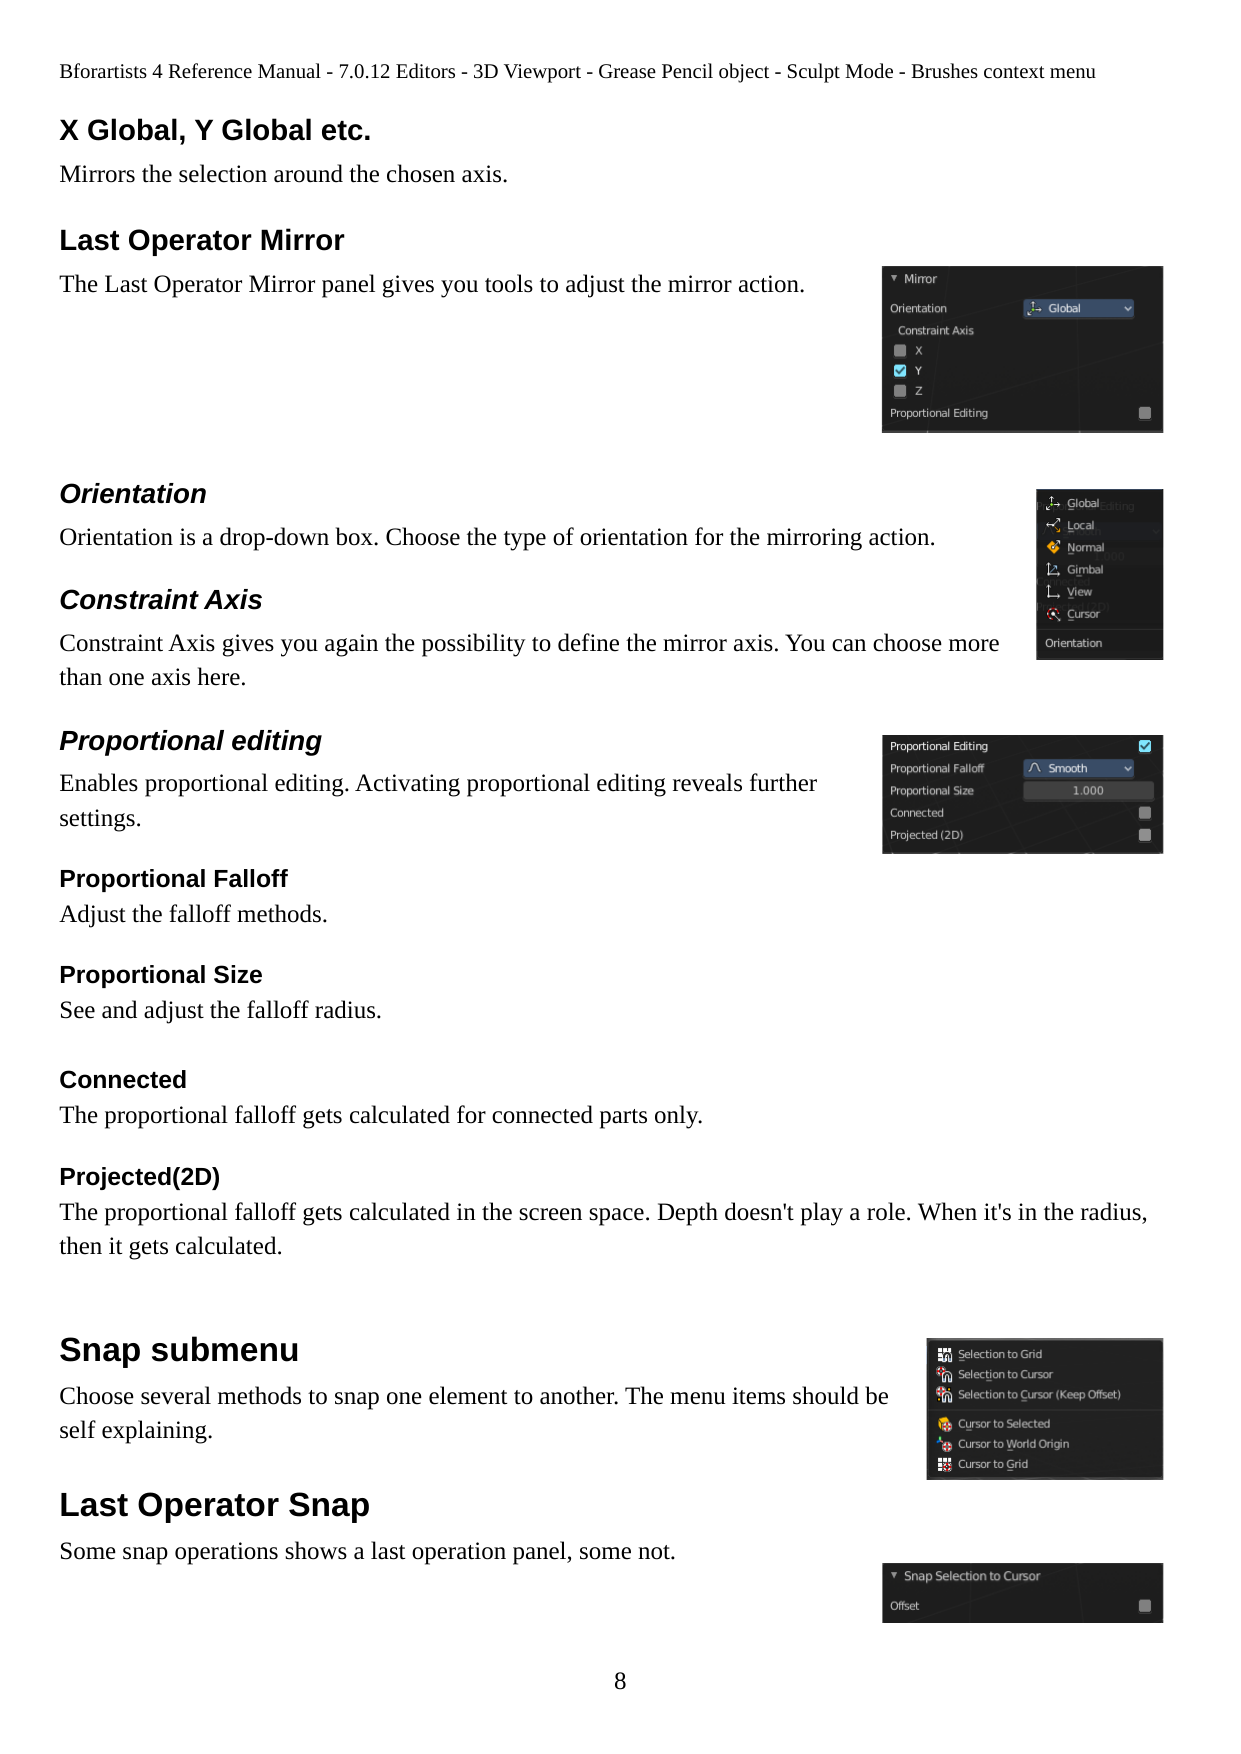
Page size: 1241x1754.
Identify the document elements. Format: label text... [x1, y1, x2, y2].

subtitle X Global, Y Global etc. [59, 113, 1181, 146]
text Orientation is a drop-down box. Choose the type of orientation for the mirroring action. [59, 522, 1036, 551]
subtitle [1164, 583, 1181, 615]
subtitle Snap submenu [59, 1330, 1181, 1368]
text Adjust the falloff methods. [59, 899, 1181, 928]
subtitle Orientation [59, 477, 1181, 509]
subtitle Proportional Size [59, 961, 1181, 989]
text Constraint Axis gives you again the possibility to define the mirror axis. You can choose more than one axis here. [59, 628, 1181, 691]
picture [881, 266, 1164, 433]
text Enables proportional editing. Activating proportional editing reveals further settings. [59, 768, 882, 831]
picture [882, 1563, 1164, 1623]
text The proportional falloff gets calculated for connected parts only. [59, 1100, 1181, 1129]
text Some snap operations shows a last operation panel, some not. [59, 1536, 1181, 1565]
picture [1036, 489, 1164, 660]
text The Last Operator Mirror panel gives you tools to adjust the mirror action. [59, 269, 881, 297]
text Choose several methods to snap one element to another. The menu items should be self explaining. [59, 1381, 926, 1444]
subtitle Constraint Axis [59, 583, 1036, 615]
subtitle Last Operator Mirror [59, 222, 1181, 256]
text The proportional falloff gets calculated in the screen space. Depth doesn't play a role. When it's in the radius, then it gets calculated. [59, 1197, 1181, 1260]
picture [882, 735, 1164, 854]
picture [926, 1338, 1164, 1480]
subtitle Connected [59, 1065, 1181, 1094]
subtitle Projected(2D) [59, 1162, 1181, 1190]
subtitle Proportional Falloff [59, 864, 1181, 893]
text See and adjust the falloff radius. [59, 995, 1181, 1024]
text Mirrors the selection around the chosen axis. [59, 159, 1181, 188]
subtitle Proportional editing [59, 724, 1181, 756]
subtitle Last Operator Snap [59, 1485, 1181, 1524]
